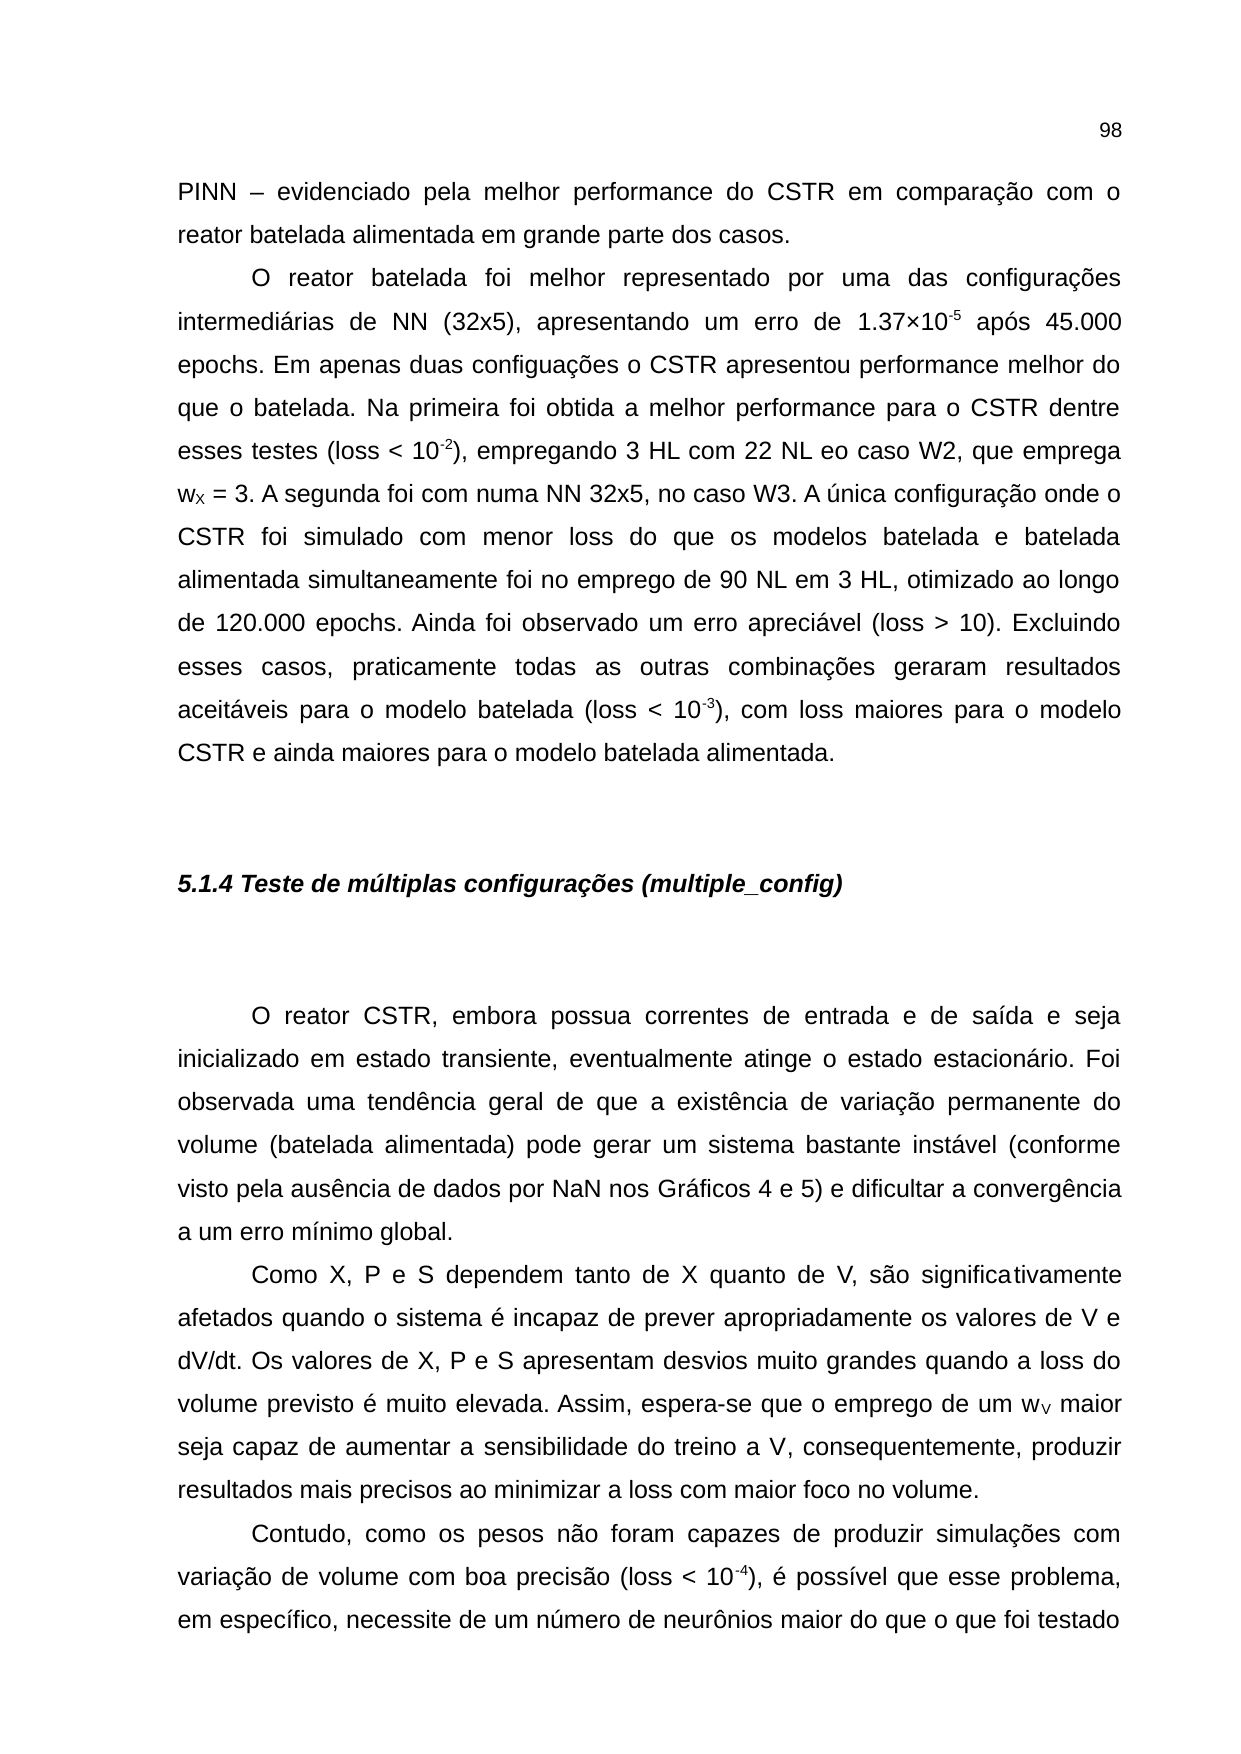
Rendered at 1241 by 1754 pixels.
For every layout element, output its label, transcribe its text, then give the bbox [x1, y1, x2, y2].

text O reator batelada foi melhor representado por uma das configurações intermediárias de NN (32x5), apresentando um erro de 1.37×10-5 após 45.000 epochs. Em apenas duas configuações o CSTR apresentou performance melhor do que o batelada. Na primeira foi obtida a melhor performance para o CSTR dentre esses testes (loss < 10-2), empregando 3 HL com 22 NL eo caso W2, que emprega wX = 3. A segunda foi com numa NN 32x5, no caso W3. A única configuração onde o CSTR foi simulado com menor loss do que os modelos batelada e batelada alimentada simultaneamente foi no emprego de 90 NL em 3 HL, otimizado ao longo de 120.000 epochs. Ainda foi observado um erro apreciável (loss > 10). Excluindo esses casos, praticamente todas as outras combinações geraram resultados aceitáveis para o modelo batelada (loss < 10-3), com loss maiores para o modelo CSTR e ainda maiores para o modelo batelada alimentada. [177, 263, 1122, 766]
text PINN – evidenciado pela melhor performance do CSTR em comparação com o reator batelada alimentada em grande parte dos casos. [177, 177, 1122, 249]
text Contudo, como os pesos não foram capazes de produzir simulações com variação de volume com boa precisão (loss < 10-4), é possível que esse problema, em específico, necessite de um número de neurônios maior do que o que foi testado [177, 1518, 1122, 1633]
subtitle Teste de múltiplas configurações (multiple_config) [177, 869, 1122, 898]
text Como X, P e S dependem tanto de X quanto de V, são significativamente afetados quando o sistema é incapaz de prever apropriadamente os valores de V e dV/dt. Os valores de X, P e S apresentam desvios muito grandes quando a loss do volume previsto é muito elevada. Assim, espera-se que o emprego de um wV maior seja capaz de aumentar a sensibilidade do treino a V, consequentemente, produzir resultados mais precisos ao minimizar a loss com maior foco no volume. [177, 1260, 1122, 1504]
text O reator CSTR, embora possua correntes de entrada e de saída e seja inicializado em estado transiente, eventualmente atinge o estado estacionário. Foi observada uma tendência geral de que a existência de variação permanente do volume (batelada alimentada) pode gerar um sistema bastante instável (conforme visto pela ausência de dados por NaN nos Gráficos 4 e 5) e dificultar a convergência a um erro mínimo global. [177, 1001, 1122, 1245]
